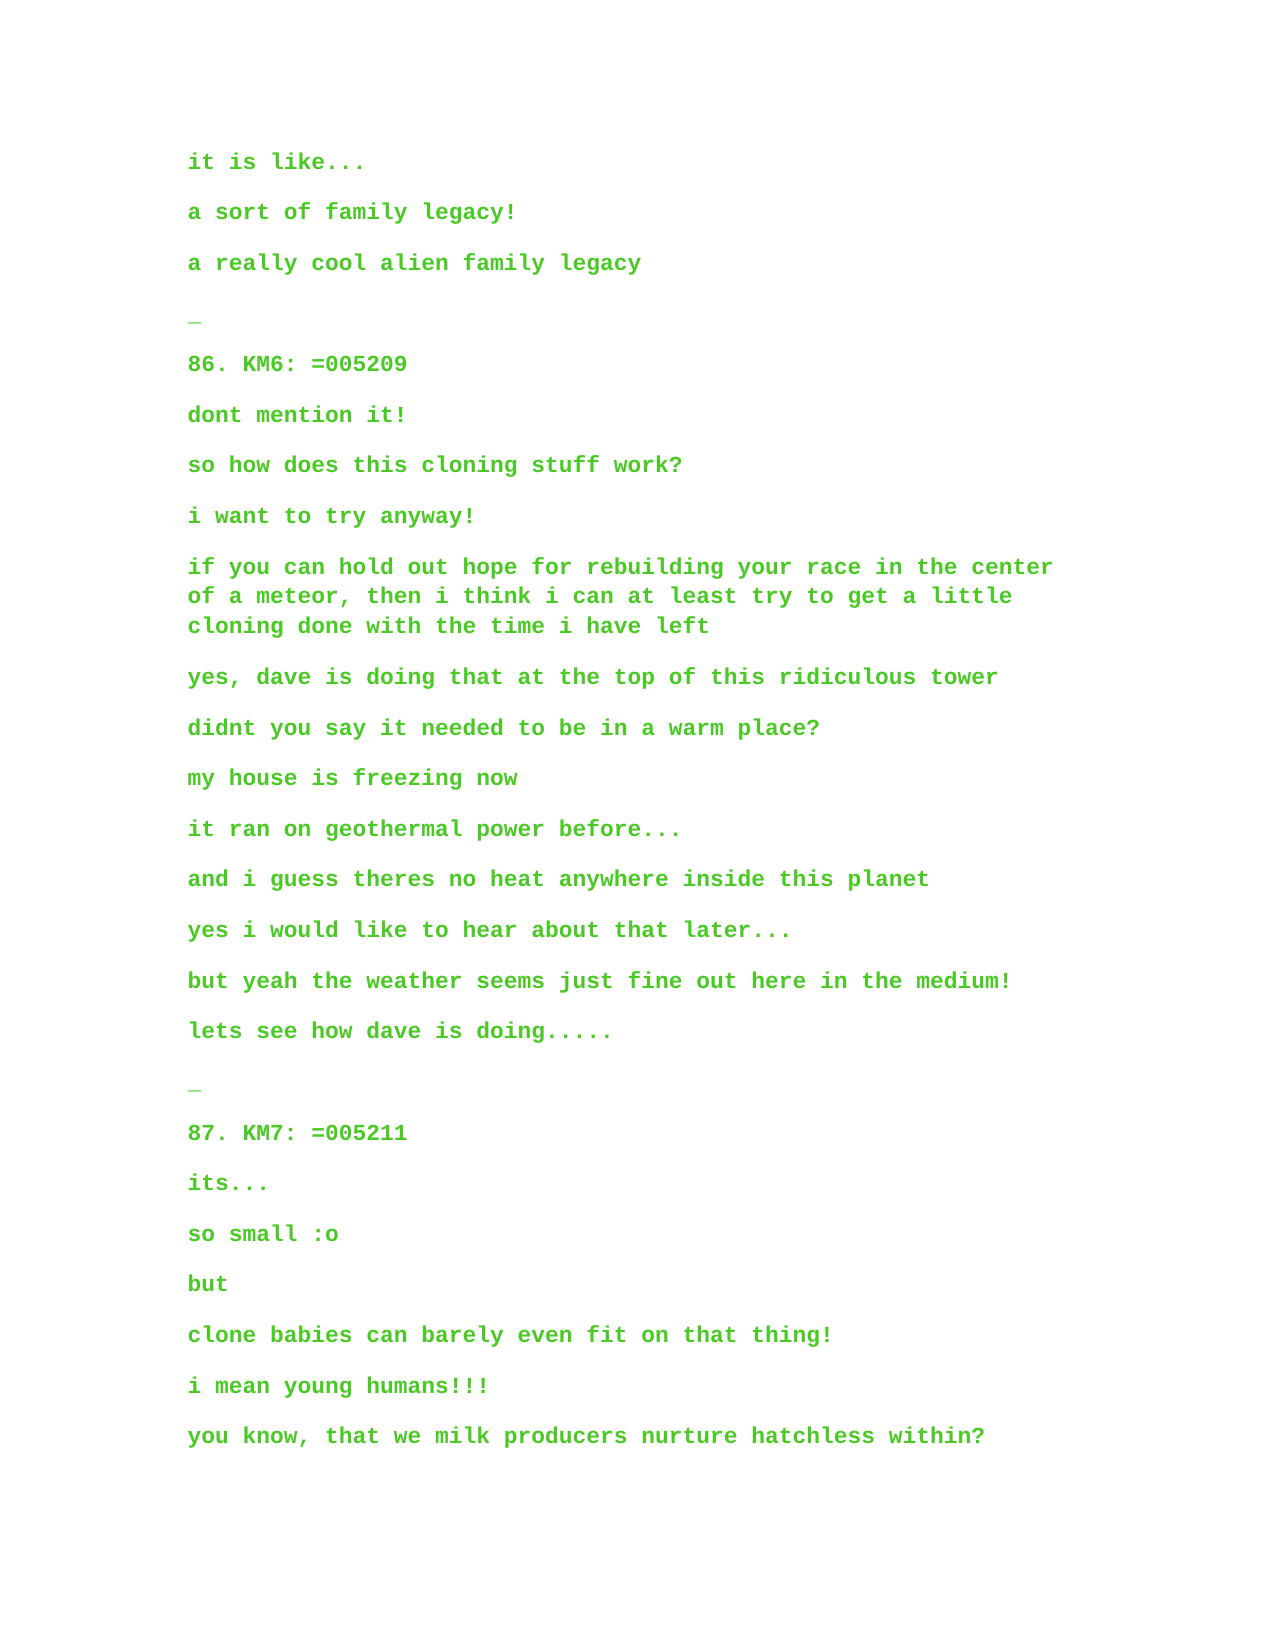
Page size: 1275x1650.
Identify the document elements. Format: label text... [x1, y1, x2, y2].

text i mean young humans!!! [187, 1374, 1087, 1400]
text a sort of family legacy! [187, 201, 1087, 227]
text if you can hold out hope for rebuilding your race in the center of a meteor, then i think i can at least try to get a little cloning done with the time i have left [187, 555, 1087, 641]
text _ [187, 302, 1087, 328]
text _ [187, 1070, 1087, 1096]
text it ran on geothermal power before... [187, 817, 1087, 843]
text and i guess theres no heat anywhere inside this planet [187, 868, 1087, 894]
text i want to try anyway! [187, 504, 1087, 530]
text so small :o [187, 1222, 1087, 1248]
text my house is freezing now [187, 766, 1087, 792]
text yes i would like to hear about that later... [187, 918, 1087, 944]
text you know, that we milk producers nurture hatchless within? [187, 1424, 1087, 1451]
text yes, dave is doing that at the top of this ridiculous tower [187, 665, 1087, 691]
text a really cool alien family legacy [187, 251, 1087, 277]
text clone babies can barely even fit on that thing! [187, 1323, 1087, 1349]
text didnt you say it needed to be in a warm place? [187, 716, 1087, 742]
text lets see how dave is doing..... [187, 1019, 1087, 1046]
text 87. KM7: =005211 [187, 1121, 1087, 1147]
text 86. KM6: =005209 [187, 352, 1087, 378]
text but yeah the weather seems just fine out here in the medium! [187, 969, 1087, 995]
text it is like... [187, 150, 1087, 176]
text its... [187, 1171, 1087, 1197]
text so how does this cloning stuff work? [187, 454, 1087, 480]
text dont mention it! [187, 403, 1087, 429]
text but [187, 1273, 1087, 1299]
